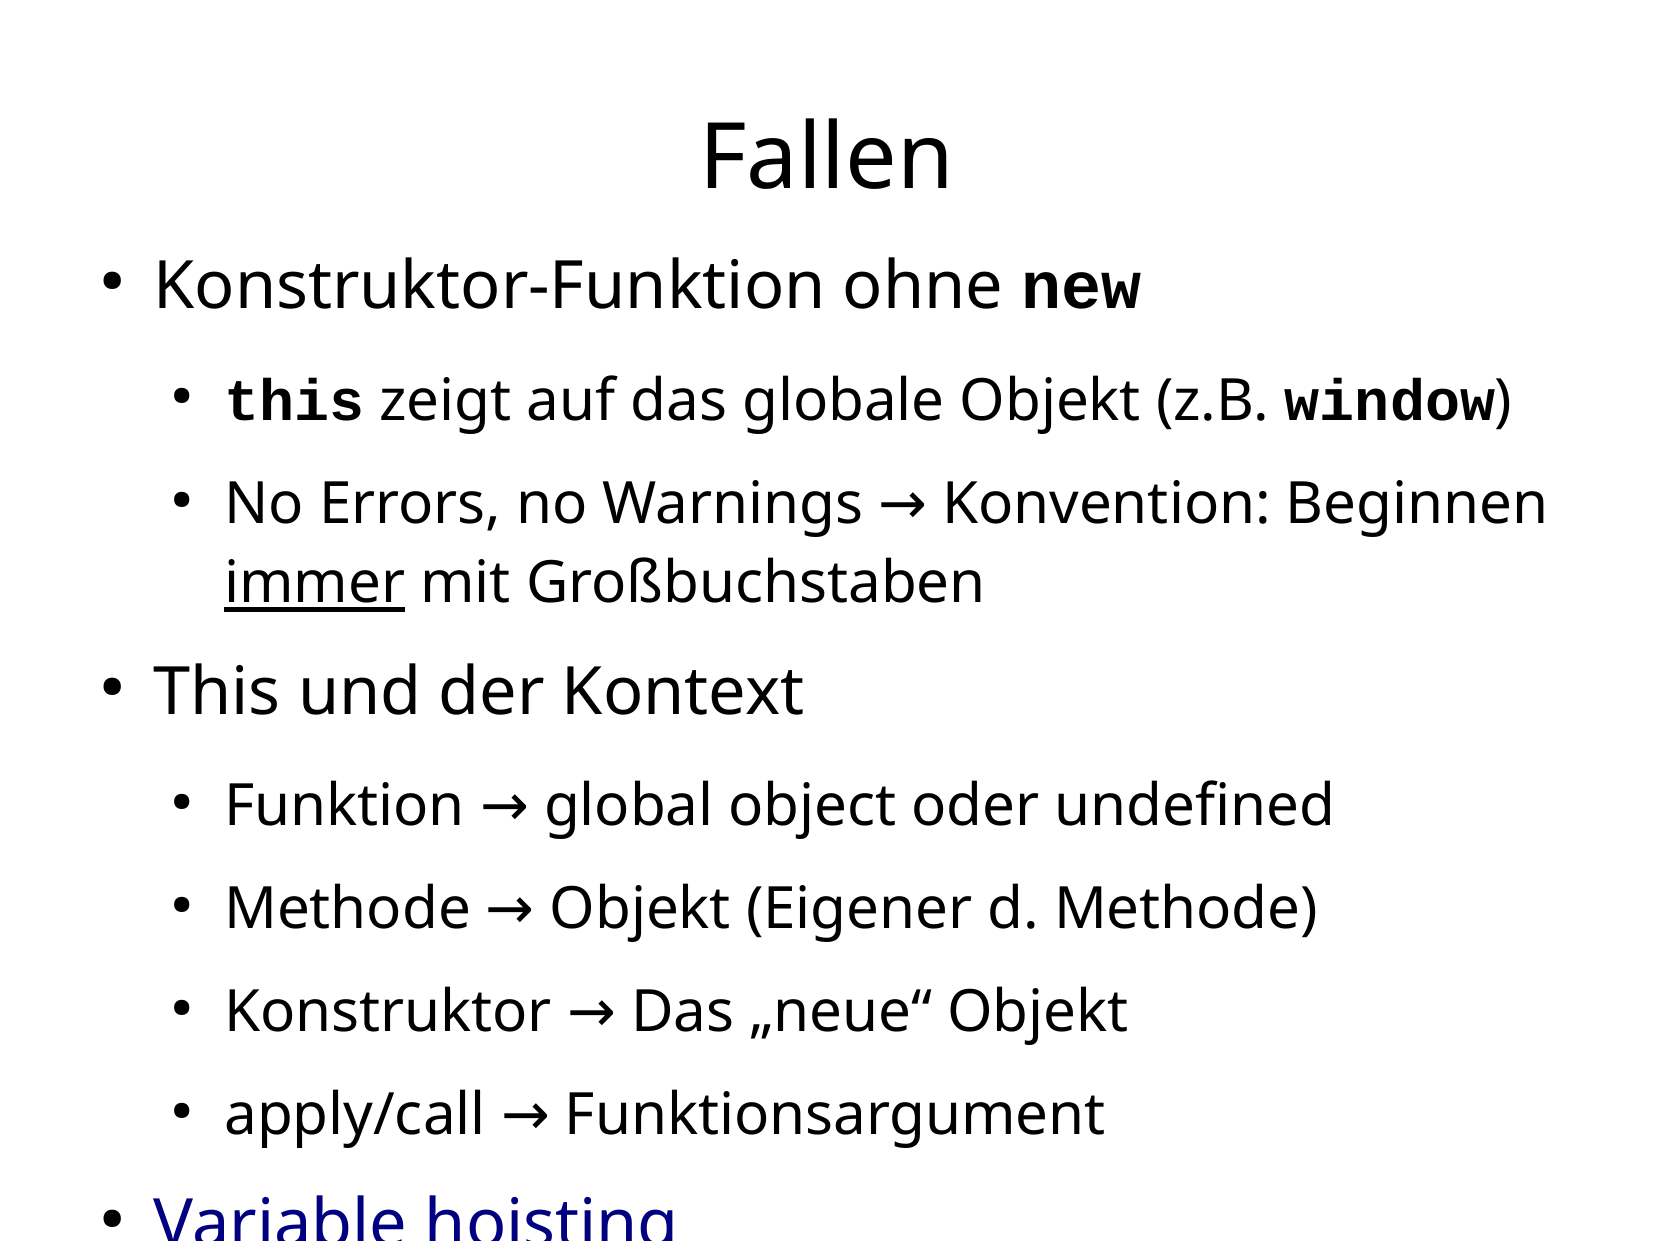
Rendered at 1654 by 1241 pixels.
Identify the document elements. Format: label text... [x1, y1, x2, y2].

title Fallen [82, 56, 1571, 237]
list Konstruktor-Funktion ohne new this zeigt auf das globale Objekt (z.B. window) No Errors, no Warnings → Konvention: Beginnen immer mit Großbuchstaben This und der Kontext Funktion → global object oder undefined Methode → Objekt (Eigener d. Methode) Konstruktor → Das „neue“ Objekt apply/call → Funktionsargument Variable hoisting [82, 237, 1571, 1158]
